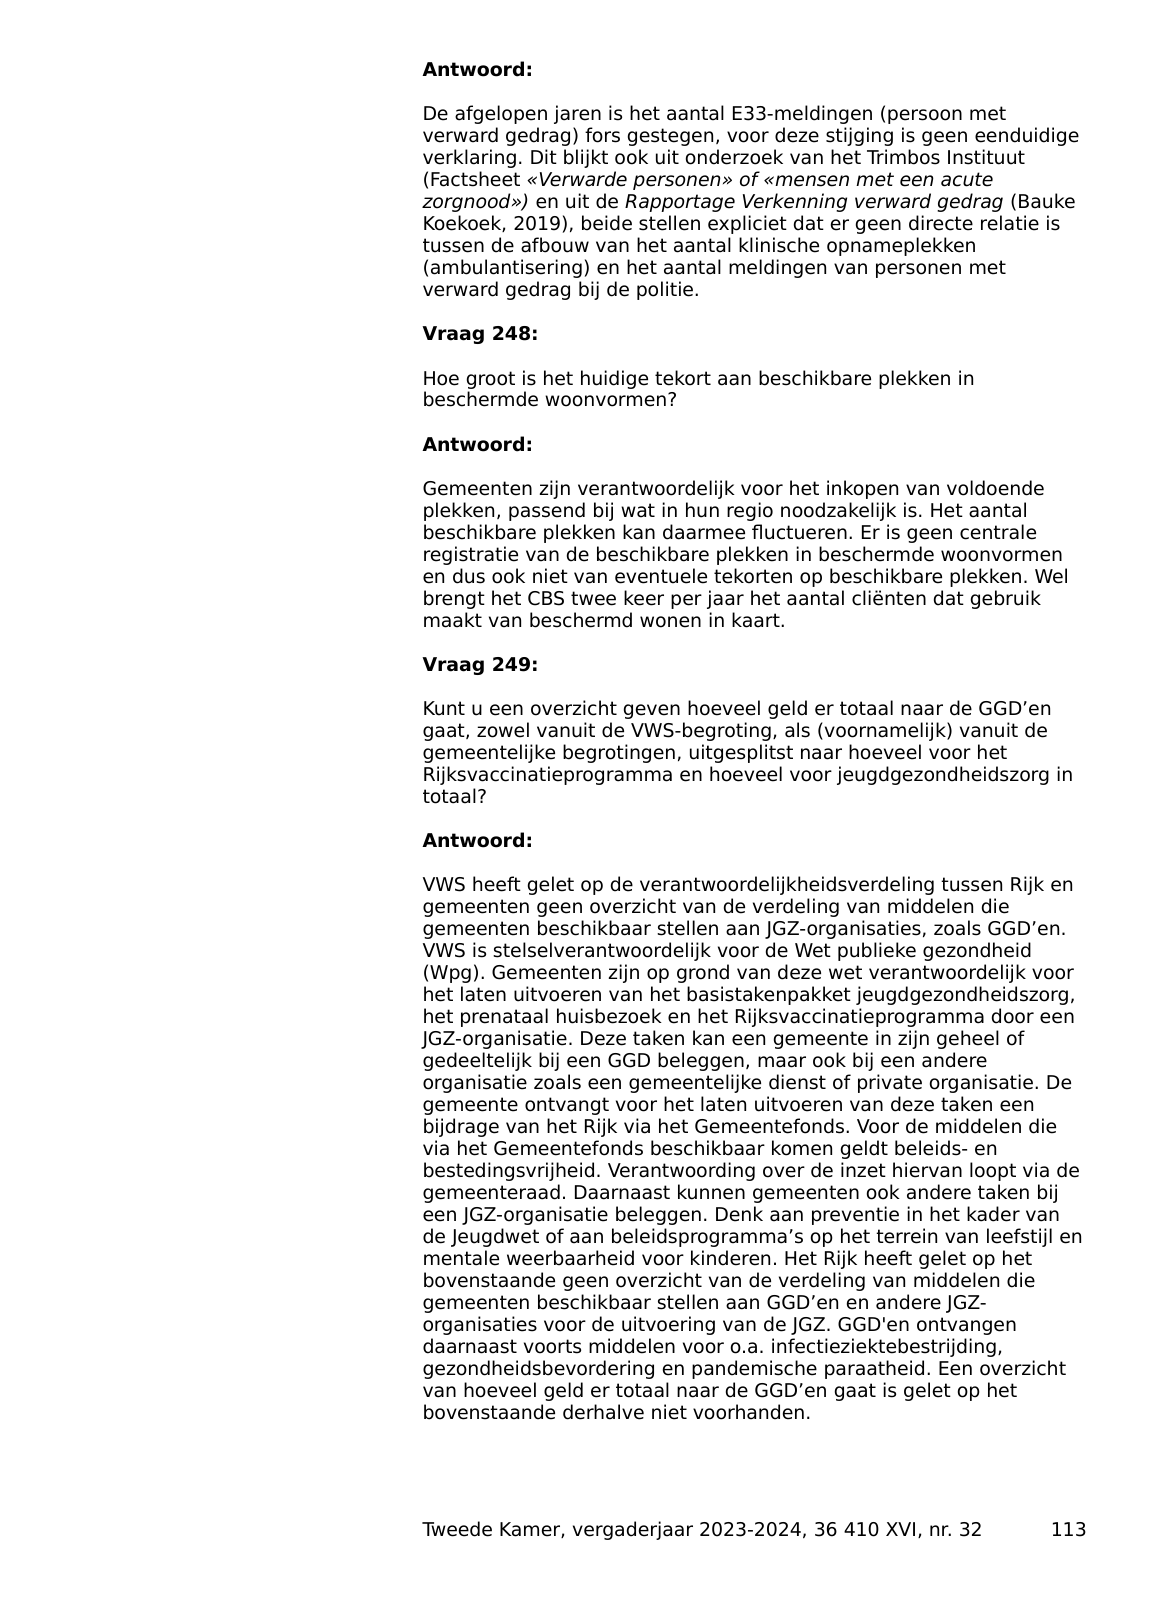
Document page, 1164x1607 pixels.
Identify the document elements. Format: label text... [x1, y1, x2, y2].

subtitle Antwoord: [422, 830, 1087, 852]
subtitle Antwoord: [422, 433, 1087, 456]
text Gemeenten zijn verantwoordelijk voor het inkopen van voldoende plekken, passend bij wat in hun regio noodzakelijk is. Het aantal beschikbare plekken kan daarmee fluctueren. Er is geen centrale registratie van de beschikbare plekken in beschermde woonvormen en dus ook niet van eventuele tekorten op beschikbare plekken. Wel brengt het CBS twee keer per jaar het aantal cliënten dat gebruik maakt van beschermd wonen in kaart. [422, 478, 1087, 632]
text VWS heeft gelet op de verantwoordelijkheidsverdeling tussen Rijk en gemeenten geen overzicht van de verdeling van middelen die gemeenten beschikbaar stellen aan JGZ-organisaties, zoals GGD’en. VWS is stelselverantwoordelijk voor de Wet publieke gezondheid (Wpg). Gemeenten zijn op grond van deze wet verantwoordelijk voor het laten uitvoeren van het basistakenpakket jeugdgezondheidszorg, het prenataal huisbezoek en het Rijksvaccinatieprogramma door een JGZ-organisatie. Deze taken kan een gemeente in zijn geheel of gedeeltelijk bij een GGD beleggen, maar ook bij een andere organisatie zoals een gemeentelijke dienst of private organisatie. De gemeente ontvangt voor het laten uitvoeren van deze taken een bijdrage van het Rijk via het Gemeentefonds. Voor de middelen die via het Gemeentefonds beschikbaar komen geldt beleids- en bestedingsvrijheid. Verantwoording over de inzet hiervan loopt via de gemeenteraad. Daarnaast kunnen gemeenten ook andere taken bij een JGZ-organisatie beleggen. Denk aan preventie in het kader van de Jeugdwet of aan beleidsprogramma’s op het terrein van leefstijl en mentale weerbaarheid voor kinderen. Het Rijk heeft gelet op het bovenstaande geen overzicht van de verdeling van middelen die gemeenten beschikbaar stellen aan GGD’en en andere JGZ-organisaties voor de uitvoering van de JGZ. GGD'en ontvangen daarnaast voorts middelen voor o.a. infectieziektebestrijding, gezondheidsbevordering en pandemische paraatheid. Een overzicht van hoeveel geld er totaal naar de GGD’en gaat is gelet op het bovenstaande derhalve niet voorhanden. [422, 874, 1087, 1424]
text De afgelopen jaren is het aantal E33-meldingen (persoon met verward gedrag) fors gestegen, voor deze stijging is geen eenduidige verklaring. Dit blijkt ook uit onderzoek van het Trimbos Instituut (Factsheet «Verwarde personen» of «mensen met een acute zorgnood») en uit de Rapportage Verkenning verward gedrag (Bauke Koekoek, 2019), beide stellen expliciet dat er geen directe relatie is tussen de afbouw van het aantal klinische opnameplekken (ambulantisering) en het aantal meldingen van personen met verward gedrag bij de politie. [422, 103, 1087, 301]
subtitle Antwoord: [422, 59, 1087, 81]
text Kunt u een overzicht geven hoeveel geld er totaal naar de GGD’en gaat, zowel vanuit de VWS-begroting, als (voornamelijk) vanuit de gemeentelijke begrotingen, uitgesplitst naar hoeveel voor het Rijksvaccinatieprogramma en hoeveel voor jeugdgezondheidszorg in totaal? [422, 698, 1087, 808]
subtitle Vraag 249: [422, 654, 1087, 676]
subtitle Vraag 248: [422, 323, 1087, 345]
text Hoe groot is het huidige tekort aan beschikbare plekken in beschermde woonvormen? [422, 367, 1087, 411]
